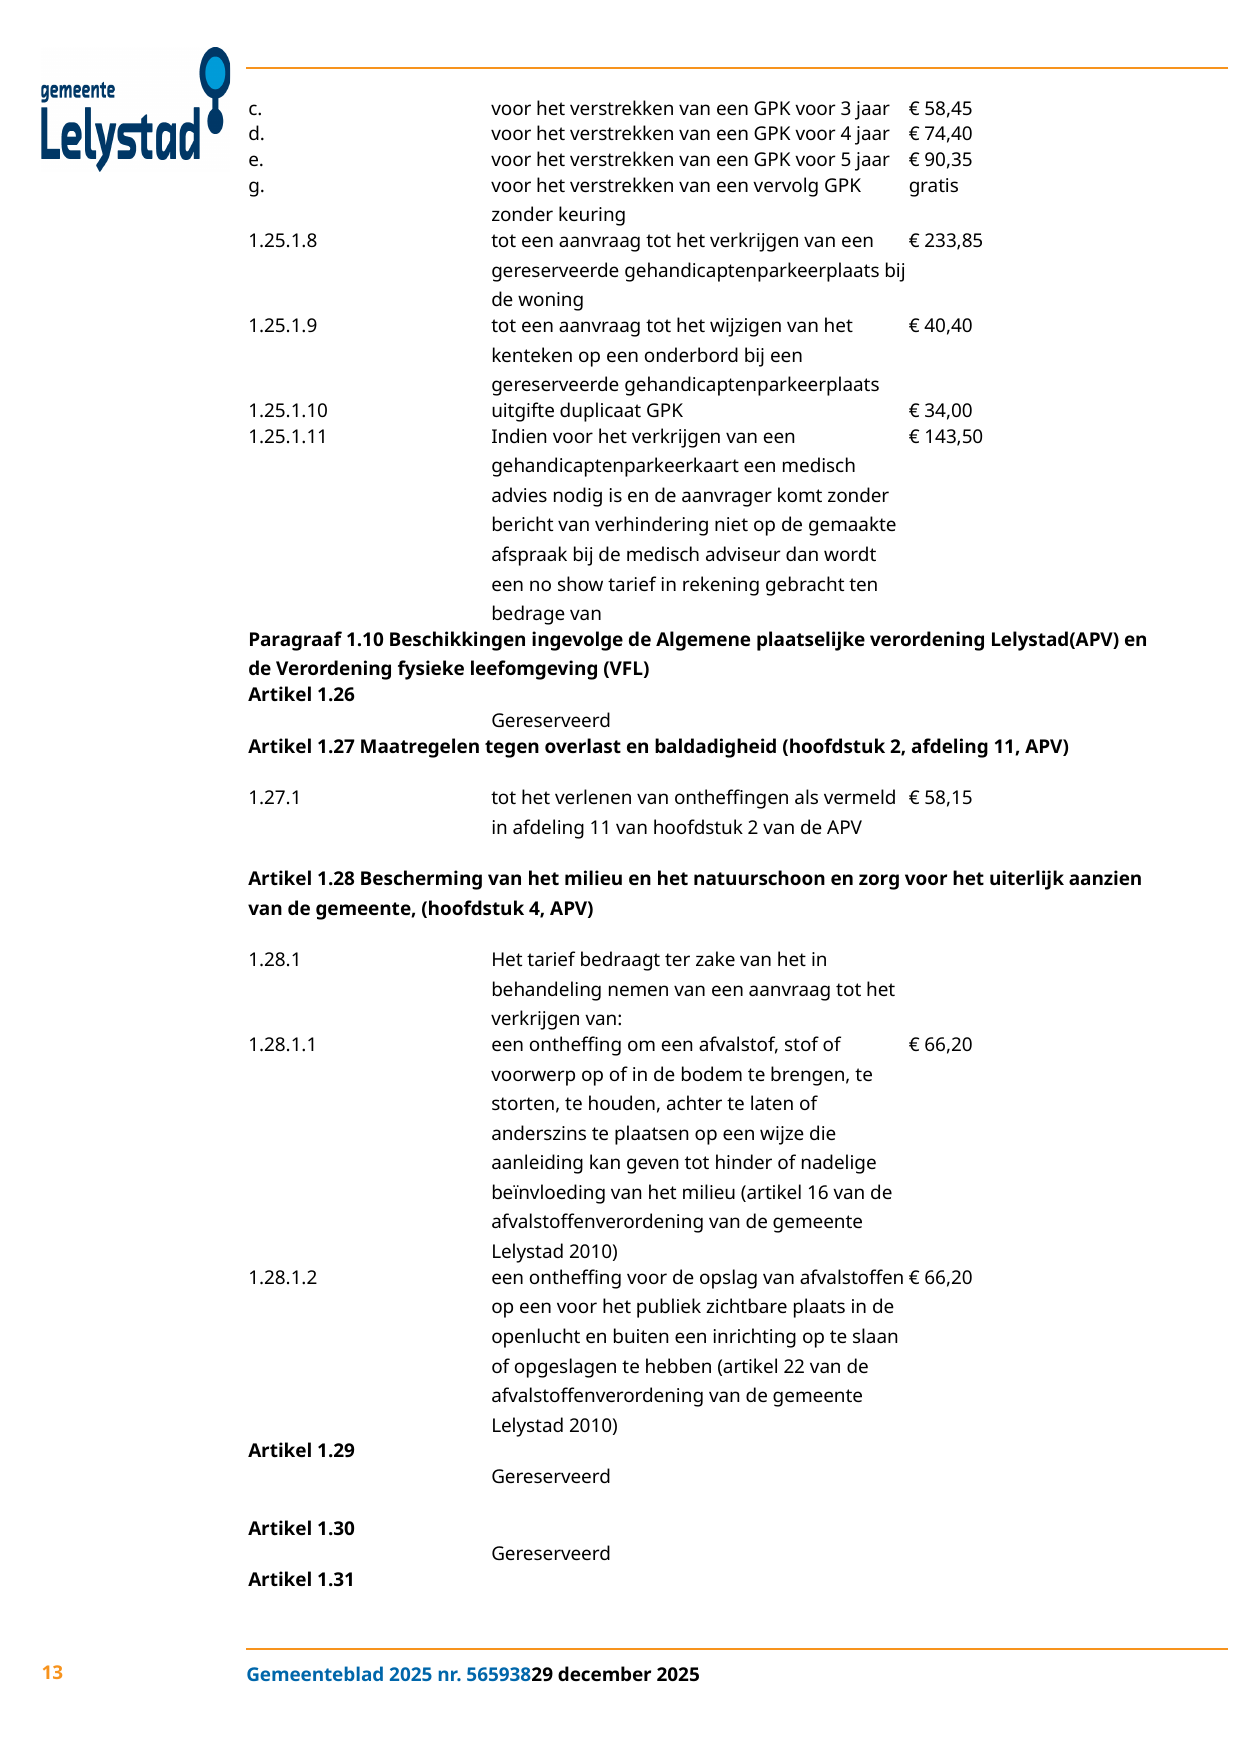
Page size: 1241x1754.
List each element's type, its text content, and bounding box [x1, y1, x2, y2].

table_cell € 66,20 [909, 1264, 1152, 1438]
table_cell [248, 921, 491, 946]
table_cell [909, 921, 1152, 946]
table_cell Artikel 1.31 [248, 1566, 491, 1592]
table_cell Artikel 1.28 Bescherming van het milieu en het natuurschoon en zorg voor het uiterlijk aanzien van de gemeente, (hoofdstuk 4, APV) [248, 865, 1152, 921]
table_cell 1.28.1.2 [248, 1264, 491, 1438]
table_cell € 34,00 [909, 397, 1152, 423]
table_cell Gereserveerd [491, 1541, 908, 1566]
table_cell 1.25.1.8 [248, 227, 491, 312]
table_cell [248, 707, 491, 733]
table_cell tot een aanvraag tot het wijzigen van het kenteken op een onderbord bij een gereserveerde gehandicaptenparkeerplaats [491, 312, 908, 397]
table_cell € 40,40 [909, 312, 1152, 397]
table_cell 1.25.1.11 [248, 423, 491, 626]
picture [41, 47, 231, 172]
table_cell tot een aanvraag tot het verkrijgen van een gereserveerde gehandicaptenparkeerplaats bij de woning [491, 227, 908, 312]
table_cell [248, 1489, 491, 1515]
table_cell € 58,45 [909, 95, 1152, 121]
table_cell [909, 1541, 1152, 1566]
table_cell 1.25.1.9 [248, 312, 491, 397]
table_cell g. [248, 172, 491, 227]
table_cell [491, 759, 908, 784]
table_cell € 58,15 [909, 784, 1152, 839]
table_cell Indien voor het verkrijgen van een gehandicaptenparkeerkaart een medisch advies nodig is en de aanvrager komt zonder bericht van verhindering niet op de gemaakte afspraak bij de medisch adviseur dan wordt een no show tarief in rekening gebracht ten bedrage van [491, 423, 908, 626]
table_cell [909, 1464, 1152, 1489]
table_cell voor het verstrekken van een vervolg GPK zonder keuring [491, 172, 908, 227]
table_cell [909, 759, 1152, 784]
table_cell gratis [909, 172, 1152, 227]
table_cell [909, 946, 1152, 1031]
table_cell e. [248, 146, 491, 172]
table_cell een ontheffing voor de opslag van afvalstoffen op een voor het publiek zichtbare plaats in de openlucht en buiten een inrichting op te slaan of opgeslagen te hebben (artikel 22 van de afvalstoffenverordening van de gemeente Lelystad 2010) [491, 1264, 908, 1438]
table_cell [248, 1541, 491, 1566]
table_cell uitgifte duplicaat GPK [491, 397, 908, 423]
table_cell voor het verstrekken van een GPK voor 5 jaar [491, 146, 908, 172]
table_cell Paragraaf 1.10 Beschikkingen ingevolge de Algemene plaatselijke verordening Lelystad(APV) en de Verordening fysieke leefomgeving (VFL) [248, 626, 1152, 681]
table_cell 1.27.1 [248, 784, 491, 839]
table_cell Gereserveerd [491, 1464, 908, 1489]
table_cell Artikel 1.26 [248, 681, 491, 707]
table_cell € 143,50 [909, 423, 1152, 626]
table_cell € 66,20 [909, 1031, 1152, 1264]
table_cell [909, 1489, 1152, 1515]
table_cell [248, 840, 491, 865]
table_cell [248, 1464, 491, 1489]
table_cell € 90,35 [909, 146, 1152, 172]
table_cell 1.25.1.10 [248, 397, 491, 423]
table_cell Artikel 1.27 Maatregelen tegen overlast en baldadigheid (hoofdstuk 2, afdeling 11, APV) [248, 733, 1152, 758]
table_cell c. [248, 95, 491, 121]
table_cell voor het verstrekken van een GPK voor 3 jaar [491, 95, 908, 121]
table_cell d. [248, 121, 491, 146]
table_cell Het tarief bedraagt ter zake van het in behandeling nemen van een aanvraag tot het verkrijgen van: [491, 946, 908, 1031]
table_cell [248, 759, 491, 784]
table_cell 1.28.1 [248, 946, 491, 1031]
table_cell voor het verstrekken van een GPK voor 4 jaar [491, 121, 908, 146]
table_cell [909, 707, 1152, 733]
table_cell tot het verlenen van ontheffingen als vermeld in afdeling 11 van hoofdstuk 2 van de APV [491, 784, 908, 839]
table_cell Artikel 1.29 [248, 1438, 491, 1463]
table_cell een ontheffing om een afvalstof, stof of voorwerp op of in de bodem te brengen, te storten, te houden, achter te laten of anderszins te plaatsen op een wijze die aanleiding kan geven tot hinder of nadelige beïnvloeding van het milieu (artikel 16 van de afvalstoffenverordening van de gemeente Lelystad 2010) [491, 1031, 908, 1264]
table_cell Gereserveerd [491, 707, 908, 733]
table_cell 1.28.1.1 [248, 1031, 491, 1264]
table_cell € 233,85 [909, 227, 1152, 312]
table_cell [491, 921, 908, 946]
table_cell € 74,40 [909, 121, 1152, 146]
table_cell [491, 1489, 908, 1515]
table_cell Artikel 1.30 [248, 1515, 491, 1541]
